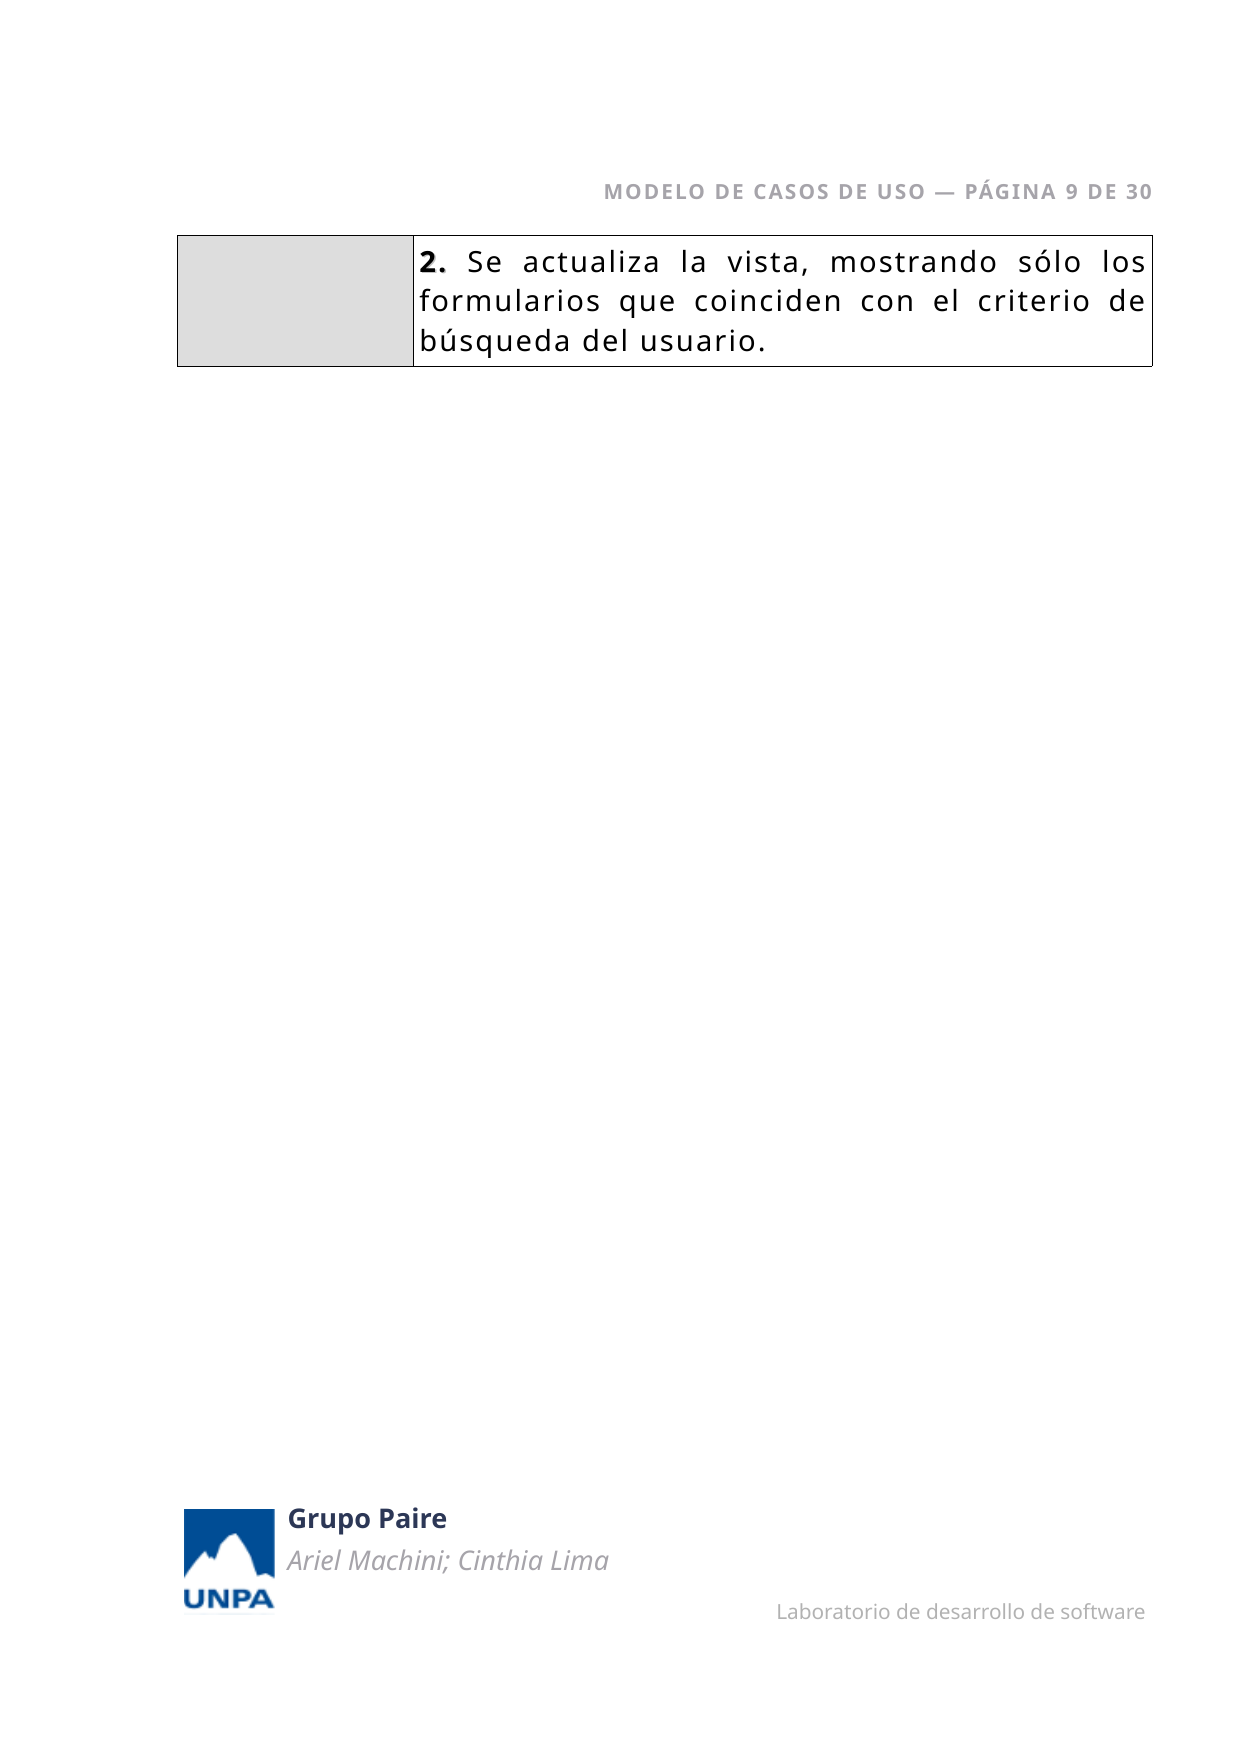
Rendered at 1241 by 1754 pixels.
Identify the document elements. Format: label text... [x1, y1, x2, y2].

table_cell [178, 236, 413, 366]
table_cell 2. Se actualiza la vista, mostrando sólo los formularios que coinciden con el criterio de búsqueda del usuario. [414, 236, 1152, 366]
picture [184, 1509, 275, 1615]
